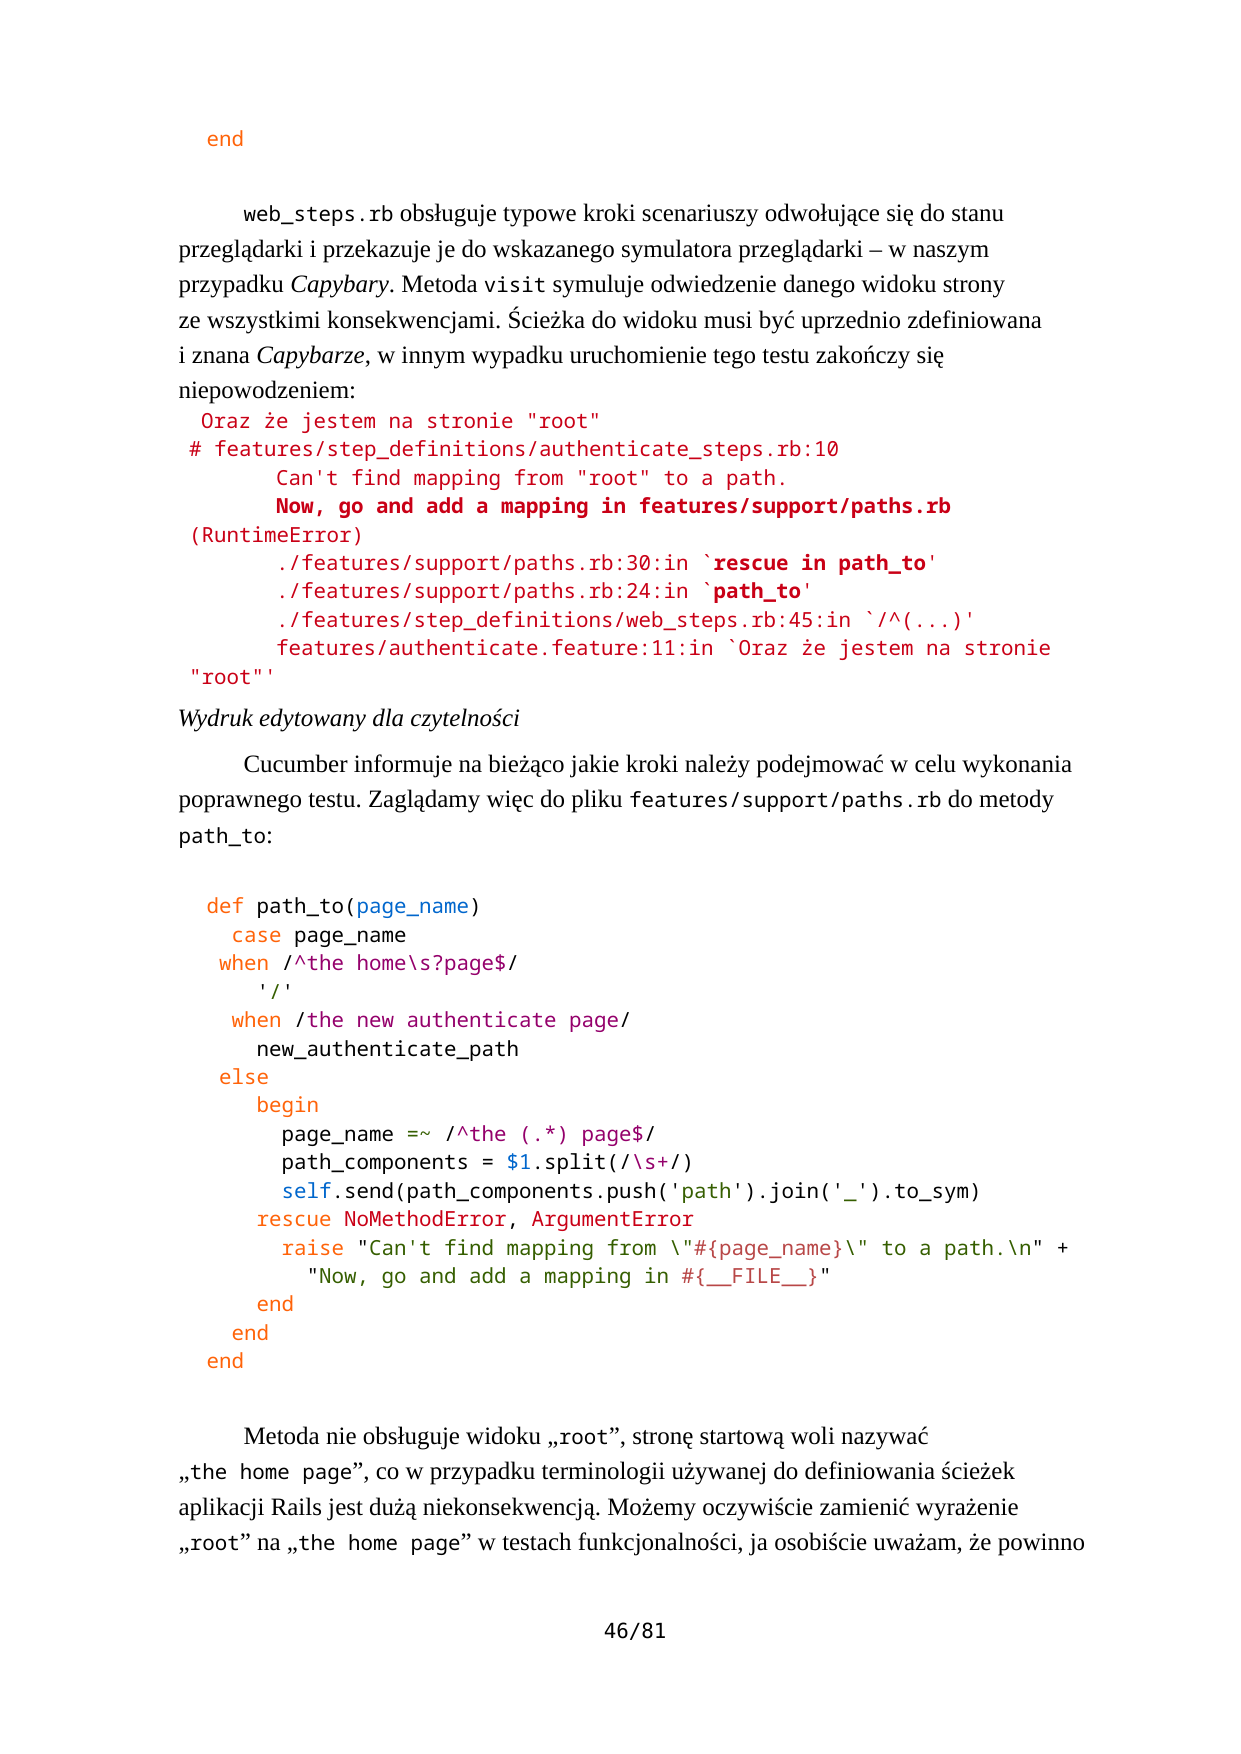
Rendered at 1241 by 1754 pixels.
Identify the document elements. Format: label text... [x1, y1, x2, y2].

table_header end [177, 118, 1093, 158]
text Cucumber informuje na bieżąco jakie kroki należy podejmować w celu wykonania poprawnego testu. Zaglądamy więc do pliku features/support/paths.rb do metody path_to: [178, 744, 1093, 850]
table_header def path_to(page_name) case page_name when /^the home\s?page$/ '/' when /the new authenticate page/ new_authenticate_path else begin page_name =~ /^the (.*) page$/ path_components = $1.split(/\s+/) self.send(path_components.push('path').join('_').to_sym) rescue NoMethodError, ArgumentError raise "Can't find mapping from \"#{page_name}\" to a path.\n" + "Now, go and add a mapping in #{__FILE__}" end end end [177, 886, 1093, 1381]
table_header Oraz że jestem na stronie "root" # features/step_definitions/authenticate_steps.rb:10 Can't find mapping from "root" to a path. Now, go and add a mapping in features/support/paths.rb (RuntimeError) ./features/support/paths.rb:30:in `rescue in path_to' ./features/support/paths.rb:24:in `path_to' ./features/step_definitions/web_steps.rb:45:in `/^(...)' features/authenticate.feature:11:in `Oraz że jestem na stronie "root"' [177, 406, 1093, 690]
text web_steps.rb obsługuje typowe kroki scenariuszy odwołujące się do stanu przeglądarki i przekazuje je do wskazanego symulatora przeglądarki – w naszym przypadku Capybary. Metoda visit symuluje odwiedzenie danego widoku strony ze wszystkimi konsekwencjami. Ścieżka do widoku musi być uprzednio zdefiniowana i znana Capybarze, w innym wypadku uruchomienie tego testu zakończy się niepowodzeniem: [178, 193, 1093, 406]
text Metoda nie obsługuje widoku „root”, stronę startową woli nazywać „the home page”, co w przypadku terminologii używanej do definiowania ścieżek aplikacji Rails jest dużą niekonsekwencją. Możemy oczywiście zamienić wyrażenie „root” na „the home page” w testach funkcjonalności, ja osobiście uważam, że powinno [178, 1416, 1093, 1558]
text Wydruk edytowany dla czytelności [177, 703, 1093, 732]
